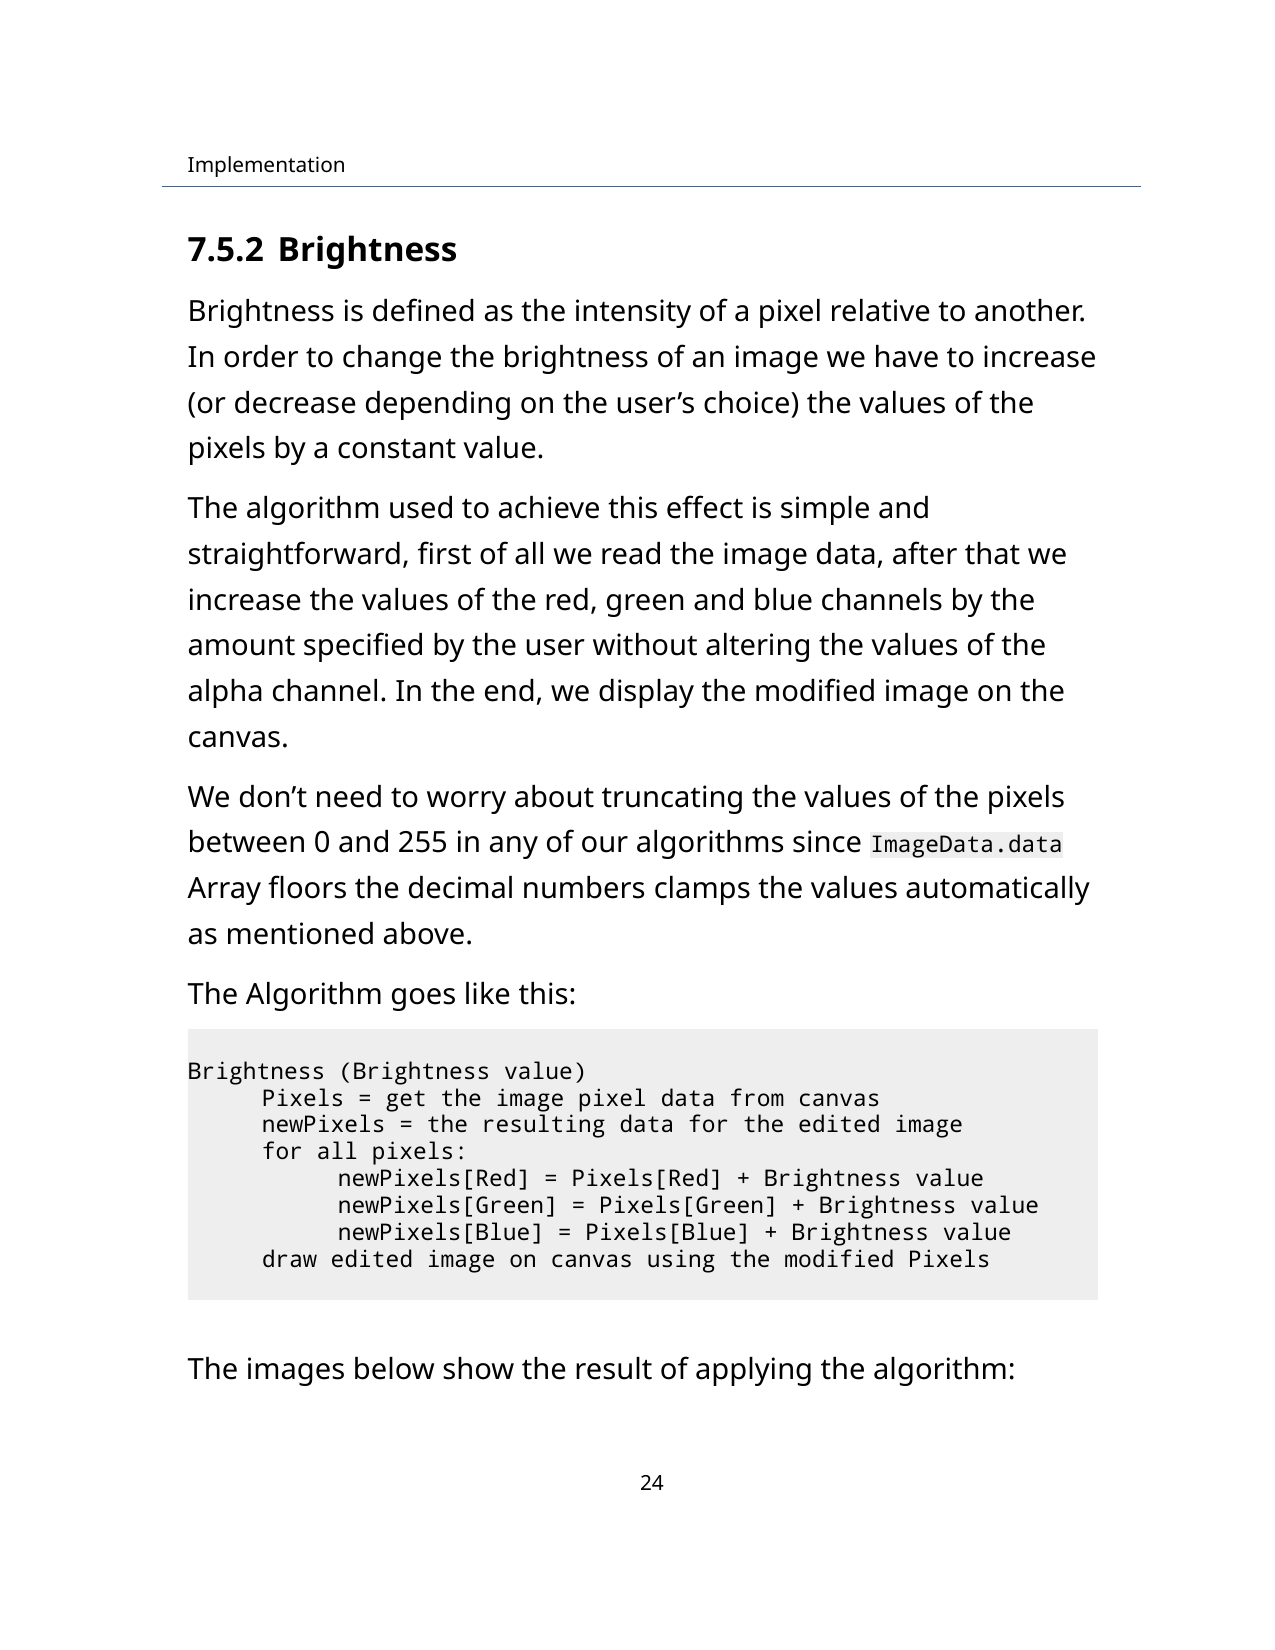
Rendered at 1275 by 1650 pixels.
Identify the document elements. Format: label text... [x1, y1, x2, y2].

text We don’t need to worry about truncating the values of the pixels between 0 and 255 in any of our algorithms since ImageData.data Array floors the decimal numbers clamps the values automatically as mentioned above. [187, 776, 1116, 953]
text The images below show the result of applying the algorithm: [187, 1348, 1116, 1388]
text The algorithm used to achieve this effect is simple and straightforward, first of all we read the image data, after that we increase the values of the red, green and blue channels by the amount specified by the user without altering the values of the alpha channel. In the end, we display the modified image on the canvas. [187, 488, 1116, 756]
text The Algorithm goes like this: [187, 973, 1116, 1013]
subtitle Brightness [187, 226, 1116, 271]
text Brightness is defined as the intensity of a pixel relative to another. In order to change the brightness of an image we have to increase (or decrease depending on the user’s choice) the values of the pixels by a constant value. [187, 291, 1116, 467]
